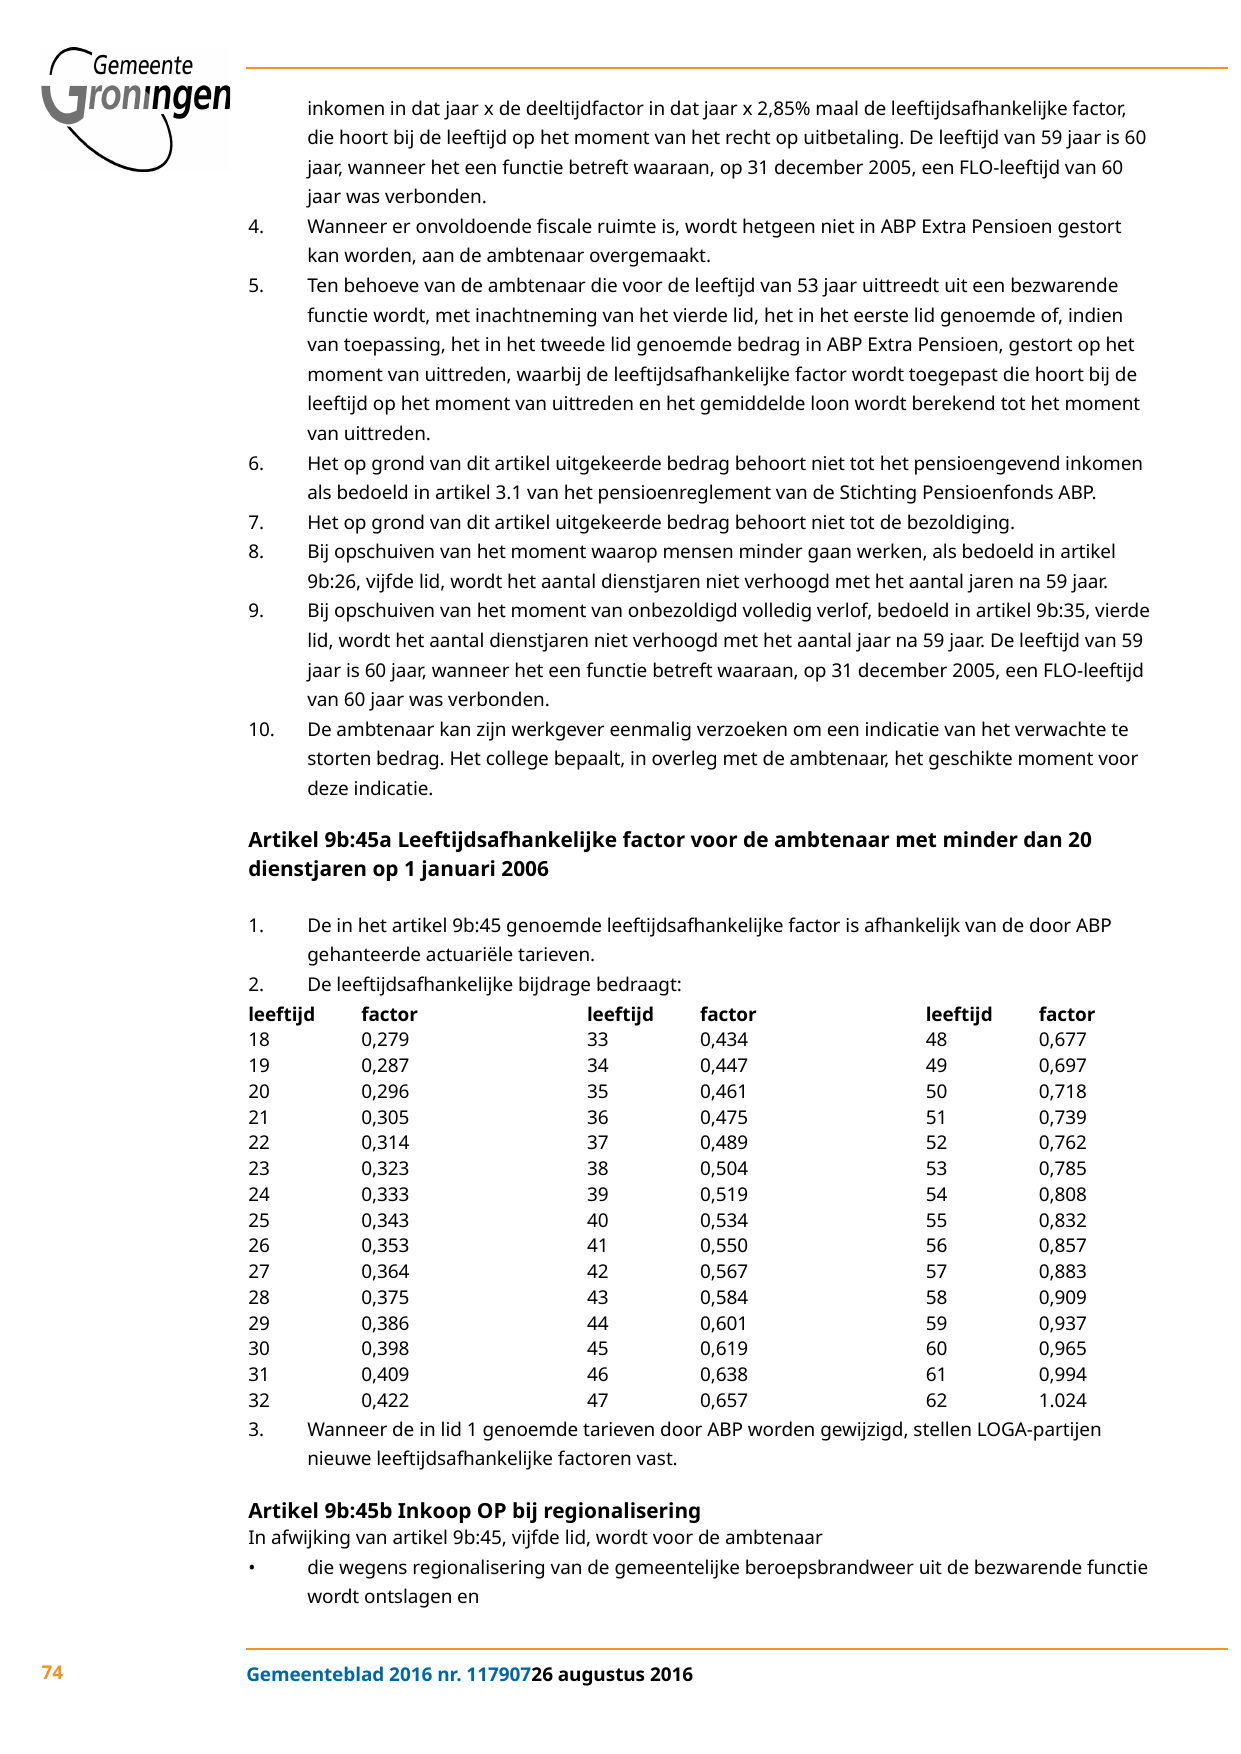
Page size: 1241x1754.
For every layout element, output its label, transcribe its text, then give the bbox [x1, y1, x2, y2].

table_cell 0,519 [700, 1181, 813, 1207]
list Wanneer de in lid 1 genoemde tarieven door ABP worden gewijzigd, stellen LOGA-partijen nieuwe leeftijdsafhankelijke factoren vast. [248, 1416, 1152, 1471]
table_cell [813, 1233, 926, 1258]
table_cell 23 [248, 1155, 361, 1181]
table_cell 0,475 [700, 1104, 813, 1129]
table_cell 26 [248, 1233, 361, 1258]
table_cell 0,447 [700, 1053, 813, 1078]
list Wanneer er onvoldoende fiscale ruimte is, wordt hetgeen niet in ABP Extra Pensioen gestort kan worden, aan de ambtenaar overgemaakt. [248, 213, 1152, 268]
table_cell 1.024 [1039, 1387, 1152, 1413]
table_cell 42 [587, 1258, 700, 1284]
table_cell [813, 1207, 926, 1232]
table_header factor [1039, 1001, 1152, 1027]
table_cell [813, 1053, 926, 1078]
table_cell 24 [248, 1181, 361, 1207]
table_cell [474, 1078, 587, 1104]
table_cell 0,314 [361, 1130, 474, 1155]
table_cell [474, 1284, 587, 1310]
list Bij opschuiven van het moment van onbezoldigd volledig verlof, bedoeld in artikel 9b:35, vierde lid, wordt het aantal dienstjaren niet verhoogd met het aantal jaar na 59 jaar. De leeftijd van 59 jaar is 60 jaar, wanneer het een functie betreft waaraan, op 31 december 2005, een FLO-leeftijd van 60 jaar was verbonden. [248, 598, 1152, 712]
table_cell 0,409 [361, 1361, 474, 1387]
table_cell 41 [587, 1233, 700, 1258]
table_cell 35 [587, 1078, 700, 1104]
table_cell 28 [248, 1284, 361, 1310]
table_cell 48 [926, 1027, 1038, 1052]
table_cell 51 [926, 1104, 1038, 1129]
table_cell 39 [587, 1181, 700, 1207]
table_cell 44 [587, 1310, 700, 1335]
table_cell 0,619 [700, 1335, 813, 1361]
table_cell 37 [587, 1130, 700, 1155]
table_cell [474, 1053, 587, 1078]
table_cell 0,422 [361, 1387, 474, 1413]
table_cell 31 [248, 1361, 361, 1387]
table_cell 0,296 [361, 1078, 474, 1104]
table_cell 22 [248, 1130, 361, 1155]
table_cell [474, 1335, 587, 1361]
table_cell 0,785 [1039, 1155, 1152, 1181]
table_cell 0,657 [700, 1387, 813, 1413]
table_cell 60 [926, 1335, 1038, 1361]
table_header [474, 1001, 587, 1027]
table_cell 0,333 [361, 1181, 474, 1207]
table_cell 52 [926, 1130, 1038, 1155]
table_cell [474, 1258, 587, 1284]
table_cell 0,550 [700, 1233, 813, 1258]
table_cell 0,965 [1039, 1335, 1152, 1361]
table_cell 55 [926, 1207, 1038, 1232]
list Het op grond van dit artikel uitgekeerde bedrag behoort niet tot de bezoldiging. [248, 509, 1152, 535]
table_cell 0,808 [1039, 1181, 1152, 1207]
list Het op grond van dit artikel uitgekeerde bedrag behoort niet tot het pensioengevend inkomen als bedoeld in artikel 3.1 van het pensioenreglement van de Stichting Pensioenfonds ABP. [248, 450, 1152, 505]
table_cell 0,601 [700, 1310, 813, 1335]
table_cell 58 [926, 1284, 1038, 1310]
table_cell 0,739 [1039, 1104, 1152, 1129]
table_cell 0,287 [361, 1053, 474, 1078]
table_cell 57 [926, 1258, 1038, 1284]
table_cell 47 [587, 1387, 700, 1413]
table_cell 49 [926, 1053, 1038, 1078]
table_cell 0,434 [700, 1027, 813, 1052]
table_cell 0,762 [1039, 1130, 1152, 1155]
table_cell [813, 1155, 926, 1181]
table_cell 61 [926, 1361, 1038, 1387]
table_cell 0,305 [361, 1104, 474, 1129]
table_cell [813, 1335, 926, 1361]
table_cell 0,343 [361, 1207, 474, 1232]
table_cell [474, 1181, 587, 1207]
list De in het artikel 9b:45 genoemde leeftijdsafhankelijke factor is afhankelijk van de door ABP gehanteerde actuariële tarieven. [248, 912, 1152, 967]
list De leeftijdsafhankelijke bijdrage bedraagt: [248, 971, 1152, 997]
list Ten behoeve van de ambtenaar die voor de leeftijd van 53 jaar uittreedt uit een bezwarende functie wordt, met inachtneming van het vierde lid, het in het eerste lid genoemde of, indien van toepassing, het in het tweede lid genoemde bedrag in ABP Extra Pensioen, gestort op het moment van uittreden, waarbij de leeftijdsafhankelijke factor wordt toegepast die hoort bij de leeftijd op het moment van uittreden en het gemiddelde loon wordt berekend tot het moment van uittreden. [248, 272, 1152, 446]
table_cell 0,584 [700, 1284, 813, 1310]
table_cell 19 [248, 1053, 361, 1078]
table_cell 34 [587, 1053, 700, 1078]
table_cell 0,697 [1039, 1053, 1152, 1078]
table_cell [813, 1361, 926, 1387]
picture [41, 47, 231, 172]
table_cell [813, 1284, 926, 1310]
table_cell 45 [587, 1335, 700, 1361]
table_cell 0,857 [1039, 1233, 1152, 1258]
list die wegens regionalisering van de gemeentelijke beroepsbrandweer uit de bezwarende functie wordt ontslagen en [248, 1554, 1152, 1609]
table_cell 29 [248, 1310, 361, 1335]
list inkomen in dat jaar x de deeltijdfactor in dat jaar x 2,85% maal de leeftijdsafhankelijke factor, die hoort bij de leeftijd op het moment van het recht op uitbetaling. De leeftijd van 59 jaar is 60 jaar, wanneer het een functie betreft waaraan, op 31 december 2005, een FLO-leeftijd van 60 jaar was verbonden. [248, 95, 1152, 209]
text Artikel 9b:45a Leeftijdsafhankelijke factor voor de ambtenaar met minder dan 20 dienstjaren op 1 januari 2006 [248, 826, 1152, 882]
table_cell [813, 1258, 926, 1284]
table_cell [813, 1027, 926, 1052]
table_cell 0,323 [361, 1155, 474, 1181]
table_cell 38 [587, 1155, 700, 1181]
table_cell [474, 1310, 587, 1335]
table_cell 0,364 [361, 1258, 474, 1284]
table_cell [813, 1181, 926, 1207]
table_header factor [700, 1001, 813, 1027]
table_header leeftijd [587, 1001, 700, 1027]
table_cell 59 [926, 1310, 1038, 1335]
table_header [813, 1001, 926, 1027]
table_cell [474, 1130, 587, 1155]
table_header leeftijd [926, 1001, 1038, 1027]
table_cell [813, 1078, 926, 1104]
table_cell 21 [248, 1104, 361, 1129]
table_cell 18 [248, 1027, 361, 1052]
table_cell 0,832 [1039, 1207, 1152, 1232]
table_cell 32 [248, 1387, 361, 1413]
table_cell 0,937 [1039, 1310, 1152, 1335]
table_cell 46 [587, 1361, 700, 1387]
list Bij opschuiven van het moment waarop mensen minder gaan werken, als bedoeld in artikel 9b:26, vijfde lid, wordt het aantal dienstjaren niet verhoogd met het aantal jaren na 59 jaar. [248, 538, 1152, 594]
table_cell [474, 1207, 587, 1232]
table_cell 0,718 [1039, 1078, 1152, 1104]
table_cell 33 [587, 1027, 700, 1052]
table_cell 27 [248, 1258, 361, 1284]
table_cell 0,461 [700, 1078, 813, 1104]
table_header factor [361, 1001, 474, 1027]
text In afwijking van artikel 9b:45, vijfde lid, wordt voor de ambtenaar [248, 1524, 1152, 1550]
table_cell 53 [926, 1155, 1038, 1181]
table_cell 0,567 [700, 1258, 813, 1284]
text Artikel 9b:45b Inkoop OP bij regionalisering [248, 1496, 1152, 1524]
table_cell 20 [248, 1078, 361, 1104]
table_cell 0,677 [1039, 1027, 1152, 1052]
table_cell [474, 1155, 587, 1181]
table_cell 0,279 [361, 1027, 474, 1052]
table_cell 43 [587, 1284, 700, 1310]
table_cell 0,909 [1039, 1284, 1152, 1310]
table_cell 0,489 [700, 1130, 813, 1155]
table_cell [474, 1233, 587, 1258]
table_cell [813, 1104, 926, 1129]
table_cell 62 [926, 1387, 1038, 1413]
table_cell 0,398 [361, 1335, 474, 1361]
table_cell 40 [587, 1207, 700, 1232]
table_cell 25 [248, 1207, 361, 1232]
table_cell 0,375 [361, 1284, 474, 1310]
table_cell 54 [926, 1181, 1038, 1207]
table_cell [474, 1104, 587, 1129]
table_cell 0,534 [700, 1207, 813, 1232]
table_cell 0,638 [700, 1361, 813, 1387]
table_cell [474, 1387, 587, 1413]
table_cell 0,386 [361, 1310, 474, 1335]
table_cell 36 [587, 1104, 700, 1129]
table_cell 50 [926, 1078, 1038, 1104]
table_cell [474, 1361, 587, 1387]
table_cell [813, 1387, 926, 1413]
table_cell 0,353 [361, 1233, 474, 1258]
table_cell [474, 1027, 587, 1052]
table_cell [813, 1130, 926, 1155]
table_cell 30 [248, 1335, 361, 1361]
table_header leeftijd [248, 1001, 361, 1027]
table_cell 56 [926, 1233, 1038, 1258]
table_cell [813, 1310, 926, 1335]
list De ambtenaar kan zijn werkgever eenmalig verzoeken om een indicatie van het verwachte te storten bedrag. Het college bepaalt, in overleg met de ambtenaar, het geschikte moment voor deze indicatie. [248, 716, 1152, 801]
table_cell 0,994 [1039, 1361, 1152, 1387]
table_cell 0,504 [700, 1155, 813, 1181]
table_cell 0,883 [1039, 1258, 1152, 1284]
